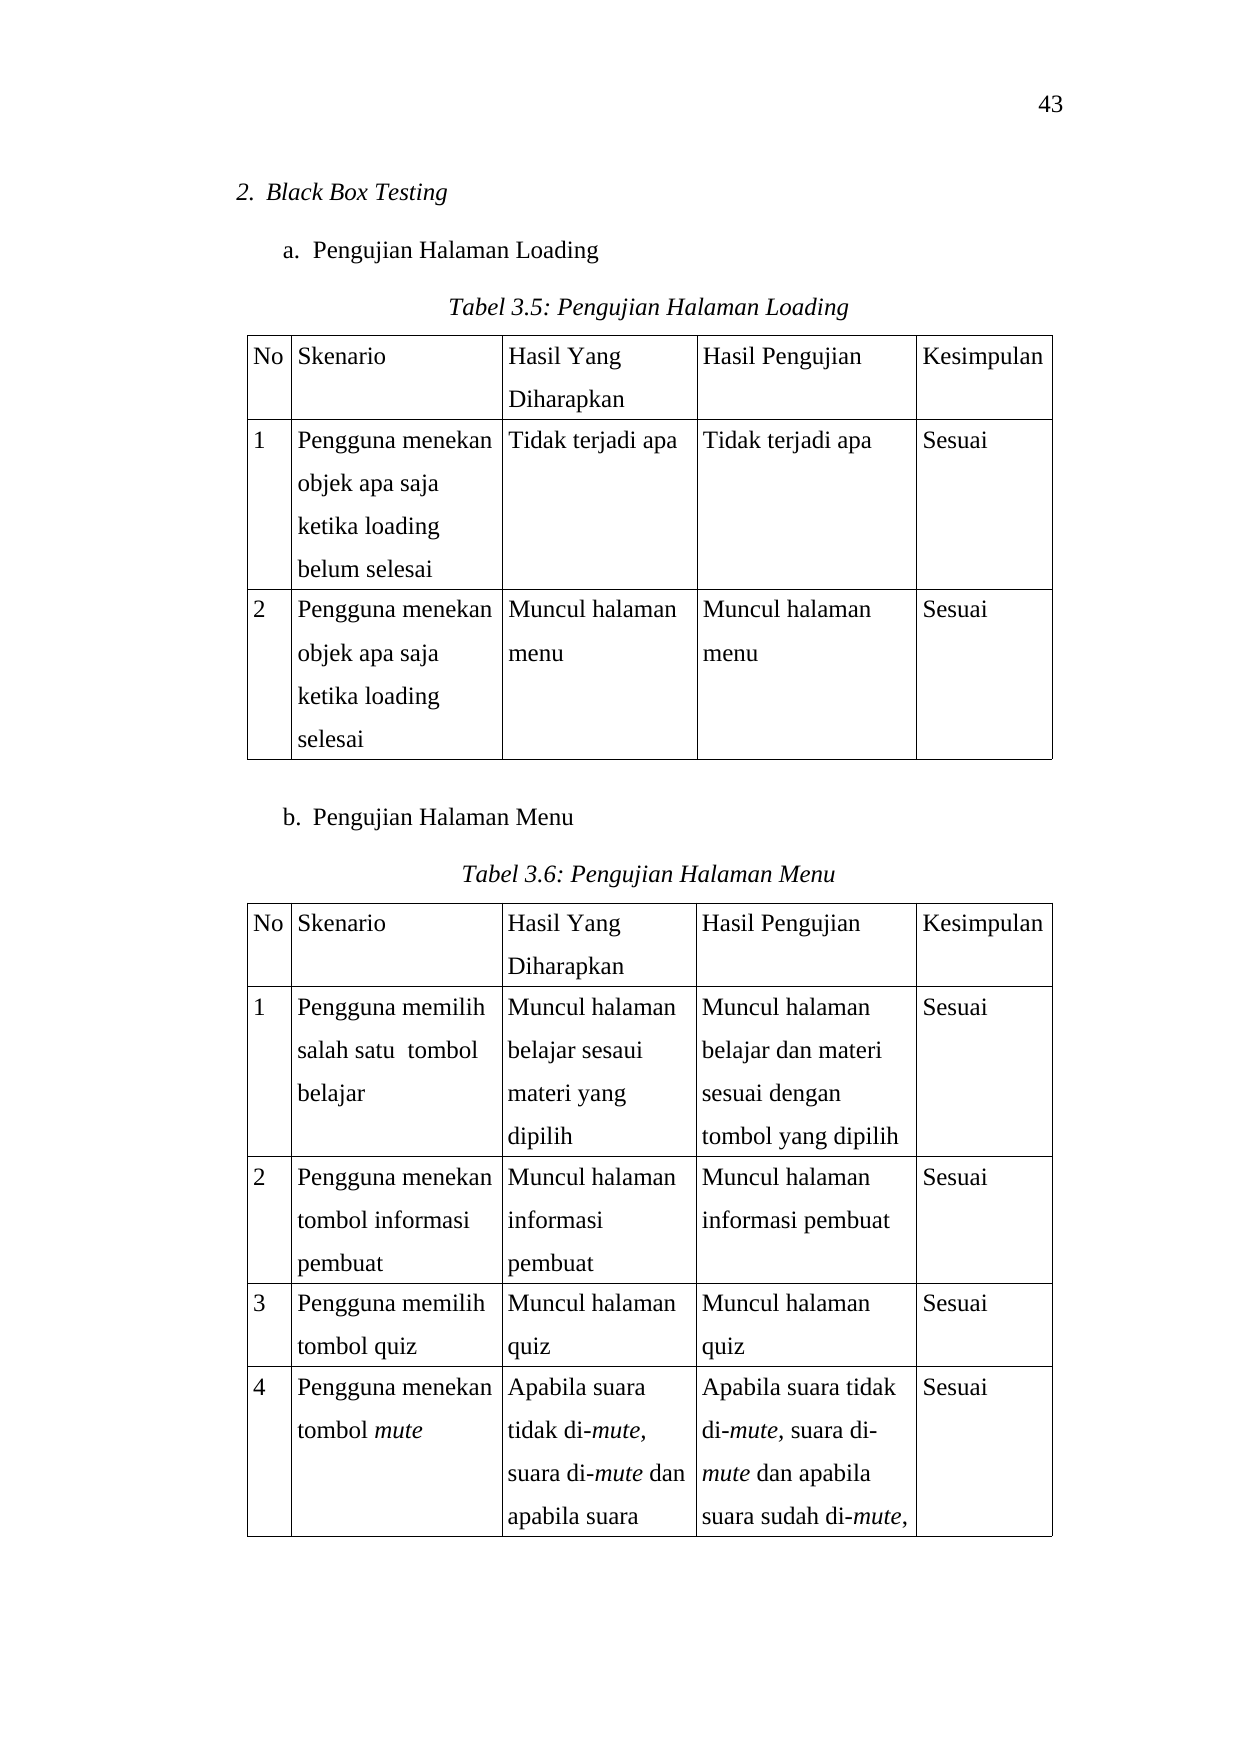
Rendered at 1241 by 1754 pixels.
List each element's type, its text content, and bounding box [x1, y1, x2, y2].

table_cell Muncul halaman informasi pembuat [697, 1157, 916, 1282]
table_cell Sesuai [917, 1367, 1052, 1536]
table_cell Sesuai [917, 420, 1052, 589]
table_cell Pengguna menekan tombol mute [292, 1367, 502, 1536]
table_cell Pengguna menekan objek apa saja ketika loading belum selesai [292, 420, 502, 589]
table_cell Tidak terjadi apa [503, 420, 697, 589]
table_cell Muncul halaman quiz [503, 1284, 696, 1366]
table_header No [248, 336, 291, 419]
table_cell Muncul halaman informasi pembuat [503, 1157, 696, 1282]
table_cell Muncul halaman quiz [697, 1284, 916, 1366]
table_cell 2 [248, 1157, 291, 1282]
table_cell Sesuai [917, 1157, 1052, 1282]
table_header Kesimpulan [917, 336, 1052, 419]
table_cell 3 [248, 1284, 291, 1366]
list Black Box Testing [236, 177, 1063, 206]
table_cell Muncul halaman belajar dan materi sesuai dengan tombol yang dipilih [697, 987, 916, 1156]
table_header Skenario [292, 336, 502, 419]
table_cell Sesuai [917, 1284, 1052, 1366]
table_cell Tidak terjadi apa [698, 420, 916, 589]
table_cell Apabila suara tidak di-mute, suara di-mute dan apabila suara [503, 1367, 696, 1536]
table_header Hasil Pengujian [697, 904, 916, 986]
table_header Hasil Yang Diharapkan [503, 904, 696, 986]
table_header Hasil Yang Diharapkan [503, 336, 697, 419]
table_cell 2 [248, 590, 291, 758]
table_header Hasil Pengujian [698, 336, 916, 419]
table_cell Sesuai [917, 590, 1052, 758]
list Pengujian Halaman Menu [283, 802, 1063, 831]
list Pengujian Halaman Loading [283, 235, 1063, 263]
table_cell 1 [248, 987, 291, 1156]
table_cell Pengguna memilih tombol quiz [292, 1284, 502, 1366]
text Tabel 3.5: Pengujian Halaman Loading [236, 292, 1063, 321]
table_cell 4 [248, 1367, 291, 1536]
text Tabel 3.6: Pengujian Halaman Menu [236, 859, 1063, 888]
table_cell Pengguna menekan tombol informasi pembuat [292, 1157, 502, 1282]
table_header No [248, 904, 291, 986]
table_cell Pengguna menekan objek apa saja ketika loading selesai [292, 590, 502, 758]
table_cell Pengguna memilih salah satu tombol belajar [292, 987, 502, 1156]
table_cell Sesuai [917, 987, 1052, 1156]
table_cell Apabila suara tidak di-mute, suara di-mute dan apabila suara sudah di-mute, [697, 1367, 916, 1536]
table_cell 1 [248, 420, 291, 589]
table_cell Muncul halaman belajar sesaui materi yang dipilih [503, 987, 696, 1156]
table_cell Muncul halaman menu [698, 590, 916, 758]
table_header Skenario [292, 904, 502, 986]
table_cell Muncul halaman menu [503, 590, 697, 758]
table_header Kesimpulan [917, 904, 1052, 986]
